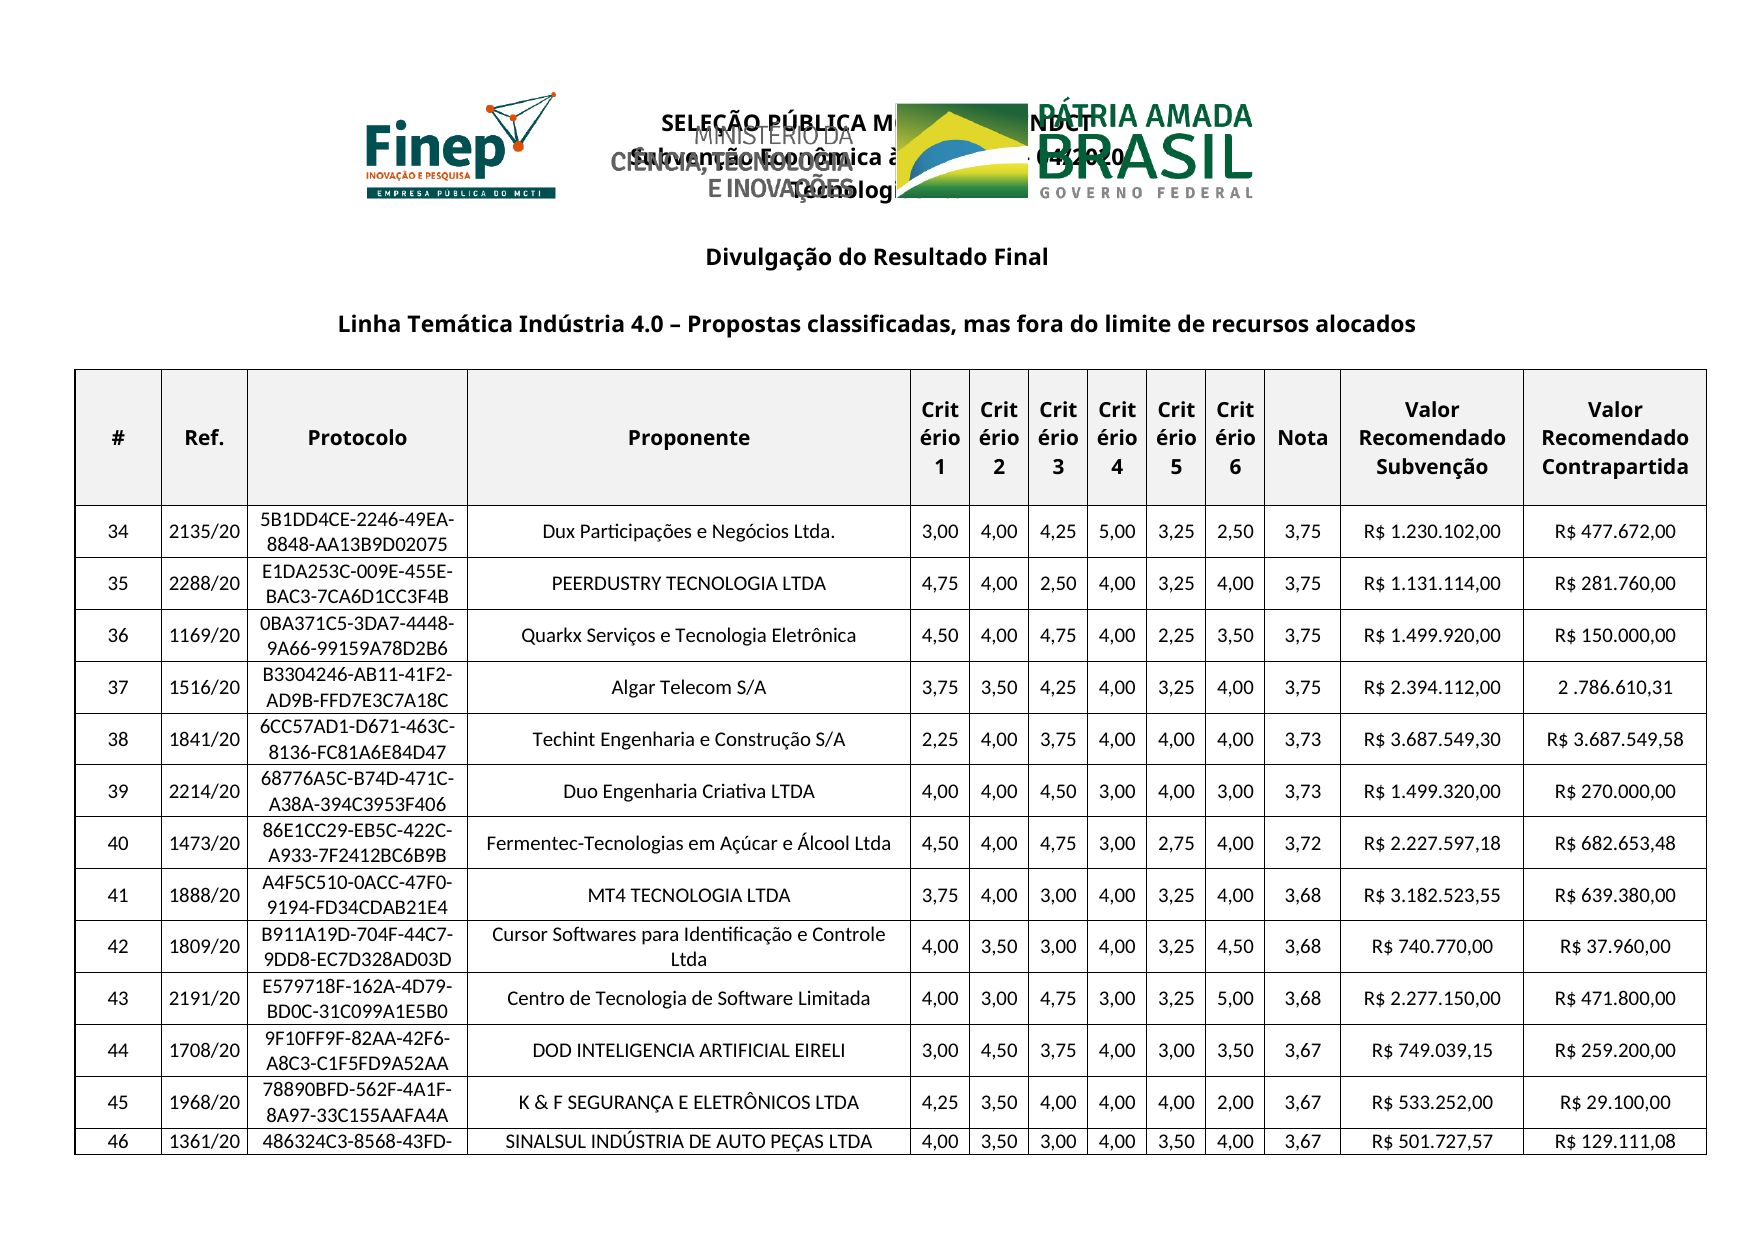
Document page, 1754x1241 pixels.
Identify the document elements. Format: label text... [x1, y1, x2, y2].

table_cell 1841/20 [162, 714, 247, 764]
table_cell 86E1CC29-EB5C-422C-A933-7F2412BC6B9B [248, 817, 467, 868]
table_header Critério 3 [1029, 370, 1087, 505]
table_cell R$ 3.687.549,58 [1524, 714, 1706, 764]
table_cell 68776A5C-B74D-471C-A38A-394C3953F406 [248, 765, 467, 816]
table_cell R$ 3.182.523,55 [1341, 869, 1523, 920]
table_cell 4,00 [1206, 662, 1264, 712]
table_cell 3,50 [1206, 1025, 1264, 1076]
table_cell 4,00 [1088, 1129, 1146, 1154]
table_cell R$ 129.111,08 [1524, 1129, 1706, 1154]
table_cell 1361/20 [162, 1129, 247, 1154]
table_cell 3,68 [1265, 869, 1340, 920]
table_cell 41 [76, 869, 161, 920]
table_header Proponente [468, 370, 910, 505]
table_cell Duo Engenharia Criativa LTDA [468, 765, 910, 816]
table_cell 3,67 [1265, 1077, 1340, 1127]
table_cell 2214/20 [162, 765, 247, 816]
table_cell SINALSUL INDÚSTRIA DE AUTO PEÇAS LTDA [468, 1129, 910, 1154]
table_cell 9F10FF9F-82AA-42F6-A8C3-C1F5FD9A52AA [248, 1025, 467, 1076]
table_cell 3,68 [1265, 973, 1340, 1024]
table_cell 44 [76, 1025, 161, 1076]
table_cell 0BA371C5-3DA7-4448-9A66-99159A78D2B6 [248, 610, 467, 661]
table_cell 3,75 [1029, 714, 1087, 764]
table_cell 5,00 [1206, 973, 1264, 1024]
table_cell 4,00 [911, 1129, 969, 1154]
table_cell R$ 740.770,00 [1341, 921, 1523, 972]
table_cell R$ 1.499.320,00 [1341, 765, 1523, 816]
table_cell 1809/20 [162, 921, 247, 972]
table_cell 5,00 [1088, 506, 1146, 557]
table_cell Dux Participações e Negócios Ltda. [468, 506, 910, 557]
table_cell 4,00 [1147, 1077, 1205, 1127]
table_header Critério 6 [1206, 370, 1264, 505]
table_cell 486324C3-8568-43FD- [248, 1129, 467, 1154]
table_cell 4,00 [1206, 558, 1264, 609]
table_cell 4,00 [1147, 765, 1205, 816]
table_cell 34 [76, 506, 161, 557]
table_cell 3,68 [1265, 921, 1340, 972]
table_cell 3,00 [1029, 921, 1087, 972]
table_cell R$ 2.277.150,00 [1341, 973, 1523, 1024]
table_cell Techint Engenharia e Construção S/A [468, 714, 910, 764]
table_cell Algar Telecom S/A [468, 662, 910, 712]
table_cell 4,00 [1088, 662, 1146, 712]
table_cell 38 [76, 714, 161, 764]
table_cell R$ 1.499.920,00 [1341, 610, 1523, 661]
table_cell 4,25 [1029, 506, 1087, 557]
table_header Critério 5 [1147, 370, 1205, 505]
table_cell Quarkx Serviços e Tecnologia Eletrônica [468, 610, 910, 661]
table_cell 3,50 [970, 1077, 1028, 1127]
table_cell 1708/20 [162, 1025, 247, 1076]
table_cell R$ 259.200,00 [1524, 1025, 1706, 1076]
table_cell 2,25 [911, 714, 969, 764]
table_cell 4,00 [970, 558, 1028, 609]
table_cell 3,25 [1147, 662, 1205, 712]
table_header # [76, 370, 161, 505]
table_cell 2,00 [1206, 1077, 1264, 1127]
table_cell 3,50 [1206, 610, 1264, 661]
table_cell R$ 150.000,00 [1524, 610, 1706, 661]
table_cell 3,50 [1147, 1129, 1205, 1154]
table_cell R$ 477.672,00 [1524, 506, 1706, 557]
table_cell 4,25 [911, 1077, 969, 1127]
table_cell R$ 749.039,15 [1341, 1025, 1523, 1076]
table_cell 1169/20 [162, 610, 247, 661]
table_cell R$ 1.131.114,00 [1341, 558, 1523, 609]
table_cell 2288/20 [162, 558, 247, 609]
table_cell 3,73 [1265, 765, 1340, 816]
table_cell Fermentec-Tecnologias em Açúcar e Álcool Ltda [468, 817, 910, 868]
table_cell R$ 682.653,48 [1524, 817, 1706, 868]
table_cell 4,00 [1206, 1129, 1264, 1154]
table_cell 39 [76, 765, 161, 816]
table_cell 4,00 [970, 714, 1028, 764]
table_cell 36 [76, 610, 161, 661]
table_cell 4,50 [911, 610, 969, 661]
table_cell R$ 2.394.112,00 [1341, 662, 1523, 712]
table_cell 2 .786.610,31 [1524, 662, 1706, 712]
table_cell R$ 533.252,00 [1341, 1077, 1523, 1127]
table_cell R$ 471.800,00 [1524, 973, 1706, 1024]
table_cell 78890BFD-562F-4A1F-8A97-33C155AAFA4A [248, 1077, 467, 1127]
table_cell R$ 501.727,57 [1341, 1129, 1523, 1154]
table_cell 3,75 [1265, 610, 1340, 661]
table_cell 3,75 [911, 662, 969, 712]
table_cell 1968/20 [162, 1077, 247, 1127]
table_cell 4,00 [911, 765, 969, 816]
table_cell 3,00 [1029, 869, 1087, 920]
table_cell 4,00 [1206, 869, 1264, 920]
table_cell PEERDUSTRY TECNOLOGIA LTDA [468, 558, 910, 609]
table_cell 4,75 [911, 558, 969, 609]
table_cell 4,50 [1206, 921, 1264, 972]
table_cell 3,75 [911, 869, 969, 920]
table_cell 3,50 [970, 921, 1028, 972]
table_cell 43 [76, 973, 161, 1024]
table_cell 3,00 [1088, 817, 1146, 868]
table_header Critério 4 [1088, 370, 1146, 505]
table_cell 3,00 [1088, 765, 1146, 816]
table_cell 4,25 [1029, 662, 1087, 712]
table_cell 3,73 [1265, 714, 1340, 764]
table_cell 2,50 [1029, 558, 1087, 609]
table_cell 4,50 [970, 1025, 1028, 1076]
table_cell B3304246-AB11-41F2-AD9B-FFD7E3C7A18C [248, 662, 467, 712]
table_cell 3,00 [1029, 1129, 1087, 1154]
table_cell 42 [76, 921, 161, 972]
table_cell DOD INTELIGENCIA ARTIFICIAL EIRELI [468, 1025, 910, 1076]
table_header Critério 2 [970, 370, 1028, 505]
table_cell 3,67 [1265, 1129, 1340, 1154]
table_cell 6CC57AD1-D671-463C-8136-FC81A6E84D47 [248, 714, 467, 764]
table_cell 3,25 [1147, 973, 1205, 1024]
table_cell 3,75 [1029, 1025, 1087, 1076]
table_header Protocolo [248, 370, 467, 505]
table_cell 2,25 [1147, 610, 1205, 661]
table_cell 4,75 [1029, 610, 1087, 661]
table_cell B911A19D-704F-44C7-9DD8-EC7D328AD03D [248, 921, 467, 972]
table_cell 2191/20 [162, 973, 247, 1024]
table_cell A4F5C510-0ACC-47F0-9194-FD34CDAB21E4 [248, 869, 467, 920]
table_cell 3,25 [1147, 869, 1205, 920]
table_cell 4,00 [970, 506, 1028, 557]
table_cell 1888/20 [162, 869, 247, 920]
table_cell 4,00 [970, 869, 1028, 920]
table_cell 1516/20 [162, 662, 247, 712]
table_cell 4,00 [911, 973, 969, 1024]
table_cell 4,00 [1147, 714, 1205, 764]
table_cell 40 [76, 817, 161, 868]
table_cell 3,50 [970, 1129, 1028, 1154]
table_cell 4,00 [970, 765, 1028, 816]
table_cell 4,00 [970, 817, 1028, 868]
table_cell 2,75 [1147, 817, 1205, 868]
table_cell 4,00 [1088, 558, 1146, 609]
table_cell 2135/20 [162, 506, 247, 557]
table_cell 3,50 [970, 662, 1028, 712]
table_cell R$ 639.380,00 [1524, 869, 1706, 920]
table_cell E579718F-162A-4D79-BD0C-31C099A1E5B0 [248, 973, 467, 1024]
table_cell 3,25 [1147, 558, 1205, 609]
table_header Critério 1 [911, 370, 969, 505]
table_cell 4,00 [1029, 1077, 1087, 1127]
table_cell 2,50 [1206, 506, 1264, 557]
table_cell 3,75 [1265, 662, 1340, 712]
table_cell 4,75 [1029, 817, 1087, 868]
table_cell 4,00 [1206, 817, 1264, 868]
table_cell 3,25 [1147, 921, 1205, 972]
table_cell Centro de Tecnologia de Software Limitada [468, 973, 910, 1024]
table_cell 3,00 [970, 973, 1028, 1024]
table_header Valor Recomendado Subvenção [1341, 370, 1523, 505]
table_cell 4,00 [1088, 1025, 1146, 1076]
table_cell 3,67 [1265, 1025, 1340, 1076]
table_cell 4,75 [1029, 973, 1087, 1024]
table_cell 4,00 [1088, 714, 1146, 764]
table_cell R$ 37.960,00 [1524, 921, 1706, 972]
table_cell Cursor Softwares para Identificação e Controle Ltda [468, 921, 910, 972]
table_cell 3,00 [911, 1025, 969, 1076]
table_header Valor Recomendado Contrapartida [1524, 370, 1706, 505]
table_cell 4,00 [1206, 714, 1264, 764]
table_cell 3,00 [911, 506, 969, 557]
table_cell 3,25 [1147, 506, 1205, 557]
table_cell MT4 TECNOLOGIA LTDA [468, 869, 910, 920]
table_header Ref. [162, 370, 247, 505]
table_cell 3,72 [1265, 817, 1340, 868]
table_cell 3,00 [1147, 1025, 1205, 1076]
table_cell 5B1DD4CE-2246-49EA-8848-AA13B9D02075 [248, 506, 467, 557]
table_cell 45 [76, 1077, 161, 1127]
table_cell 4,00 [1088, 1077, 1146, 1127]
table_cell 4,00 [1088, 921, 1146, 972]
table_cell 46 [76, 1129, 161, 1154]
table_cell R$ 3.687.549,30 [1341, 714, 1523, 764]
table_cell 37 [76, 662, 161, 712]
table_cell K & F SEGURANÇA E ELETRÔNICOS LTDA [468, 1077, 910, 1127]
table_cell R$ 281.760,00 [1524, 558, 1706, 609]
table_header Nota [1265, 370, 1340, 505]
table_cell R$ 2.227.597,18 [1341, 817, 1523, 868]
table_cell 4,50 [911, 817, 969, 868]
table_cell R$ 270.000,00 [1524, 765, 1706, 816]
table_cell 3,75 [1265, 558, 1340, 609]
table_cell 4,00 [1088, 610, 1146, 661]
table_cell E1DA253C-009E-455E-BAC3-7CA6D1CC3F4B [248, 558, 467, 609]
table_cell 3,75 [1265, 506, 1340, 557]
table_cell 3,00 [1206, 765, 1264, 816]
table_cell R$ 29.100,00 [1524, 1077, 1706, 1127]
table_cell 4,00 [911, 921, 969, 972]
table_cell 1473/20 [162, 817, 247, 868]
table_cell R$ 1.230.102,00 [1341, 506, 1523, 557]
table_cell 4,00 [1088, 869, 1146, 920]
table_cell 3,00 [1088, 973, 1146, 1024]
table_cell 4,00 [970, 610, 1028, 661]
table_cell 4,50 [1029, 765, 1087, 816]
table_cell 35 [76, 558, 161, 609]
